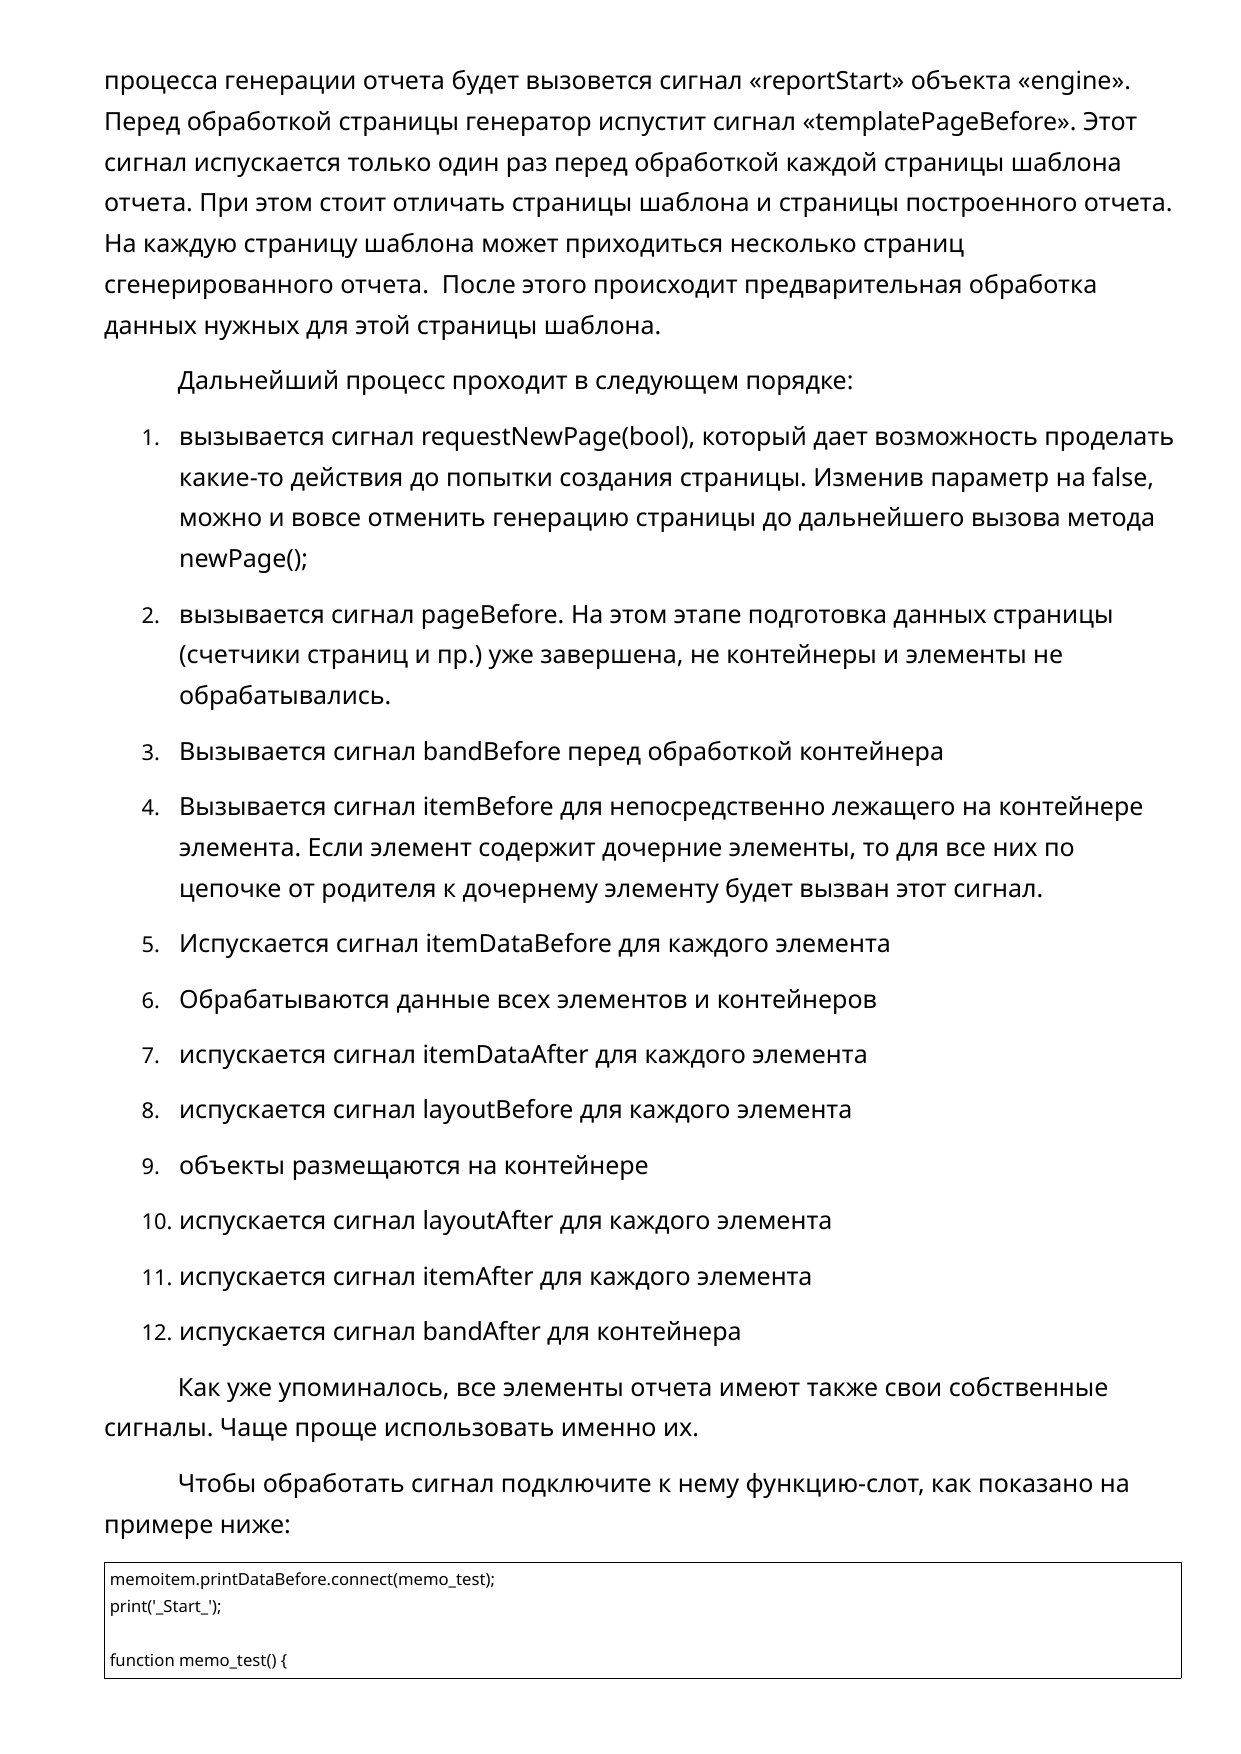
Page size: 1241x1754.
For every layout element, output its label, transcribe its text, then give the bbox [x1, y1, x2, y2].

list испускается сигнал bandAfter для контейнера [141, 1314, 1181, 1348]
list вызывается сигнал pageBefore. На этом этапе подготовка данных страницы (счетчики страниц и пр.) уже завершена, не контейнеры и элементы не обрабатывались. [141, 596, 1181, 712]
list Испускается сигнал itemDataBefore для каждого элемента [141, 926, 1181, 960]
list испускается сигнал itemAfter для каждого элемента [141, 1258, 1181, 1292]
list Вызывается сигнал bandBefore перед обработкой контейнера [141, 733, 1181, 767]
list вызывается сигнал requestNewPage(bool), который дает возможность проделать какие-то действия до попытки создания страницы. Изменив параметр на false, можно и вовсе отменить генерацию страницы до дальнейшего вызова метода newPage(); [141, 418, 1181, 575]
list испускается сигнал itemDataAfter для каждого элемента [141, 1037, 1181, 1071]
list Обрабатываются данные всех элементов и контейнеров [141, 981, 1181, 1015]
text Дальнейший процесс проходит в следующем порядке: [104, 363, 1181, 397]
text Как уже упоминалось, все элементы отчета имеют также свои собственные сигналы. Чаще проще использовать именно их. [104, 1369, 1181, 1444]
list испускается сигнал layoutBefore для каждого элемента [141, 1092, 1181, 1126]
text процесса генерации отчета будет вызовется сигнал «reportStart» объекта «engine». Перед обработкой страницы генератор испустит сигнал «templatePageBefore». Этот сигнал испускается только один раз перед обработкой каждой страницы шаблона отчета. При этом стоит отличать страницы шаблона и страницы построенного отчета. На каждую страницу шаблона может приходиться несколько страниц сгенерированного отчета. После этого происходит предварительная обработка данных нужных для этой страницы шаблона. [104, 62, 1181, 342]
table_header memoitem.printDataBefore.connect(memo_test); print('_Start_'); function memo_test() { [105, 1563, 1181, 1677]
list испускается сигнал layoutAfter для каждого элемента [141, 1203, 1181, 1237]
list объекты размещаются на контейнере [141, 1147, 1181, 1182]
list Вызывается сигнал itemBefore для непосредственно лежащего на контейнере элемента. Если элемент содержит дочерние элементы, то для все них по цепочке от родителя к дочернему элементу будет вызван этот сигнал. [141, 789, 1181, 904]
text Чтобы обработать сигнал подключите к нему функцию-слот, как показано на примере ниже: [104, 1465, 1181, 1540]
